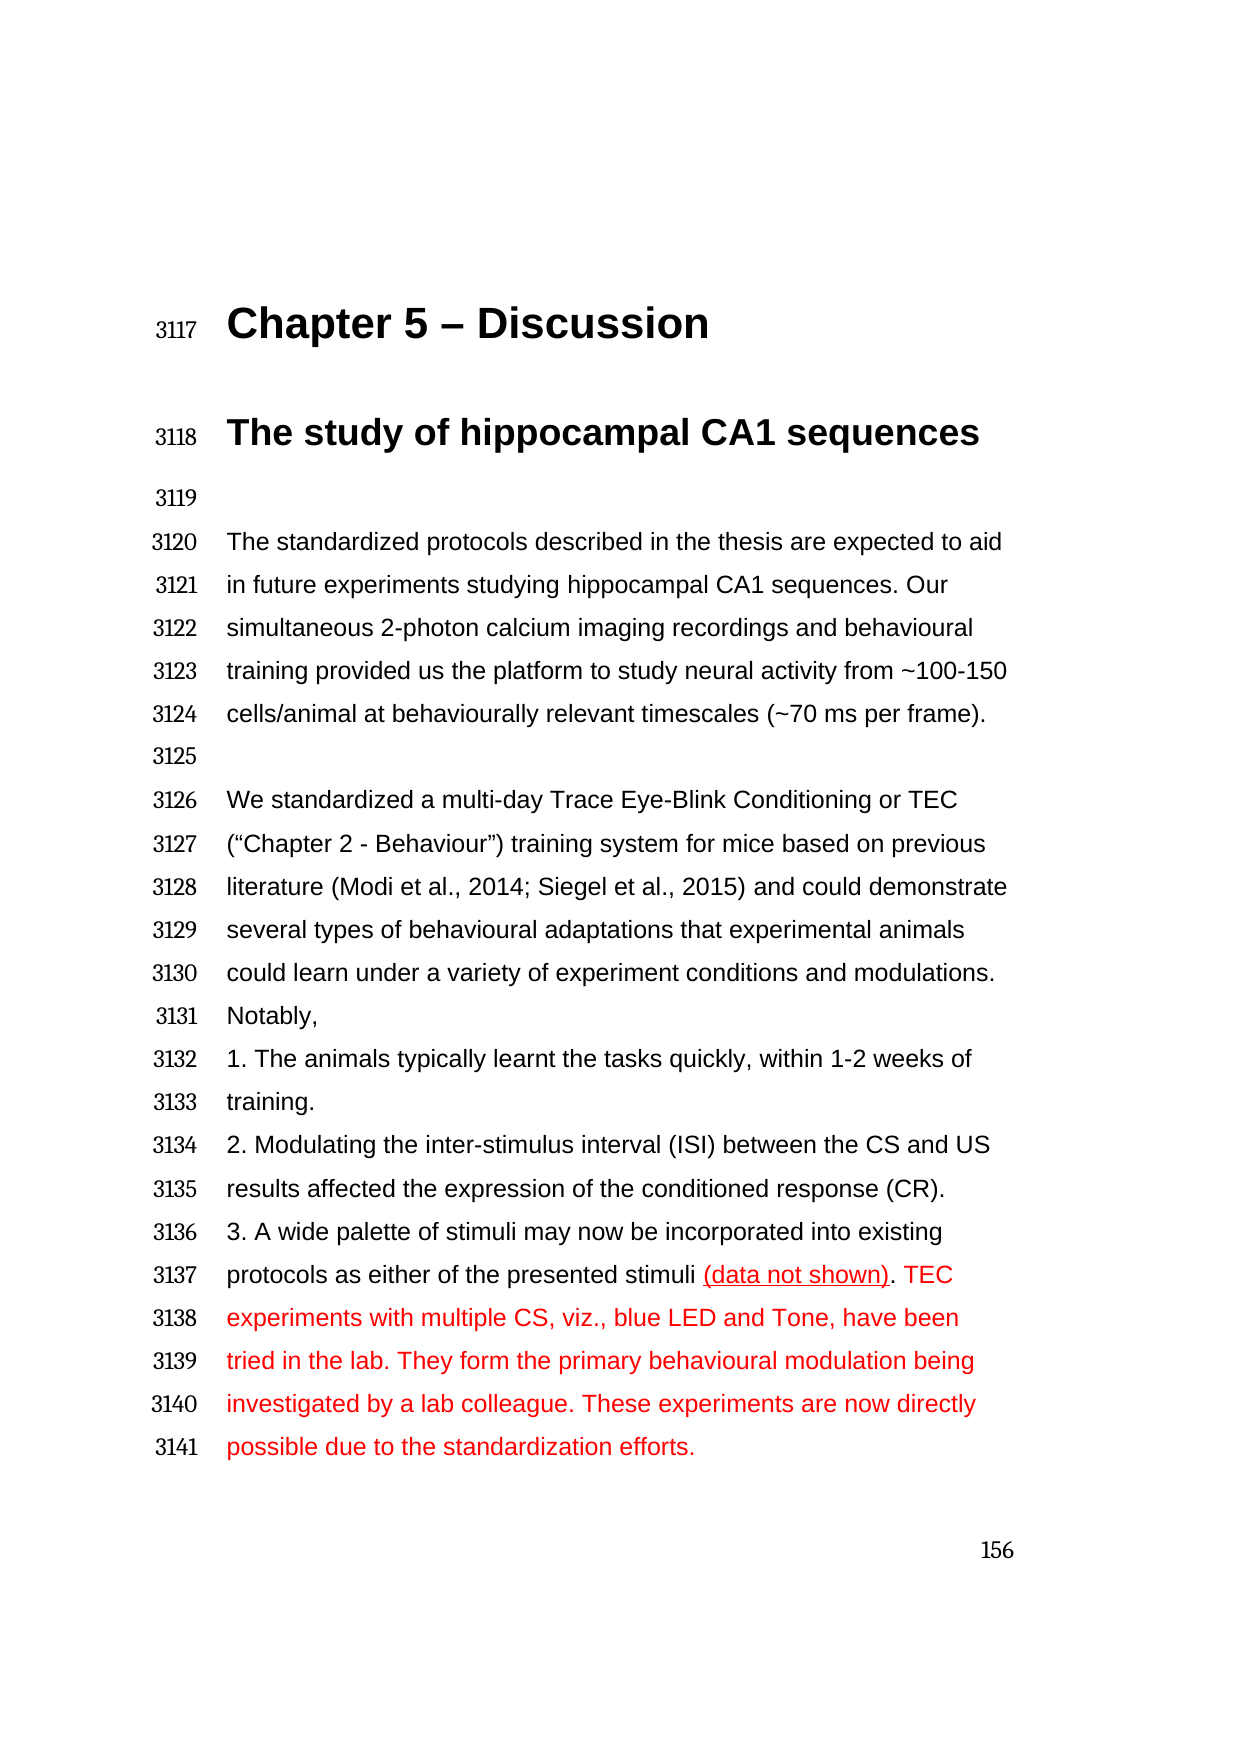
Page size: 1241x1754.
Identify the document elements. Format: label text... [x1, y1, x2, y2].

text The standardized protocols described in the thesis are expected to aid in future experiments studying hippocampal CA1 sequences. Our simultaneous 2-photon calcium imaging recordings and behavioural training provided us the platform to study neural activity from ~100-150 cells/animal at behaviourally relevant timescales (~70 ms per frame). [226, 527, 1014, 728]
text We standardized a multi-day Trace Eye-Blink Conditioning or TEC (“Chapter 2 - Behaviour”) training system for mice based on previous literature (Modi et al., 2014; Siegel et al., 2015)⁠ and could demonstrate several types of behavioural adaptations that experimental animals could learn under a variety of experiment conditions and modulations. Notably, [226, 785, 1014, 1030]
text 3. A wide palette of stimuli may now be incorporated into existing protocols as either of the presented stimuli (data not shown). TEC experiments with multiple CS, viz., blue LED and Tone, have been tried in the lab. They form the primary behavioural modulation being investigated by a lab colleague. These experiments are now directly possible due to the standardization efforts. [226, 1217, 1014, 1461]
subtitle Chapter 5 – Discussion [226, 298, 1014, 348]
text 1. The animals typically learnt the tasks quickly, within 1-2 weeks of training. [226, 1044, 1014, 1116]
text 2. Modulating the inter-stimulus interval (ISI) between the CS and US results affected the expression of the conditioned response (CR). [226, 1130, 1014, 1202]
subtitle The study of hippocampal CA1 sequences [226, 411, 1014, 454]
